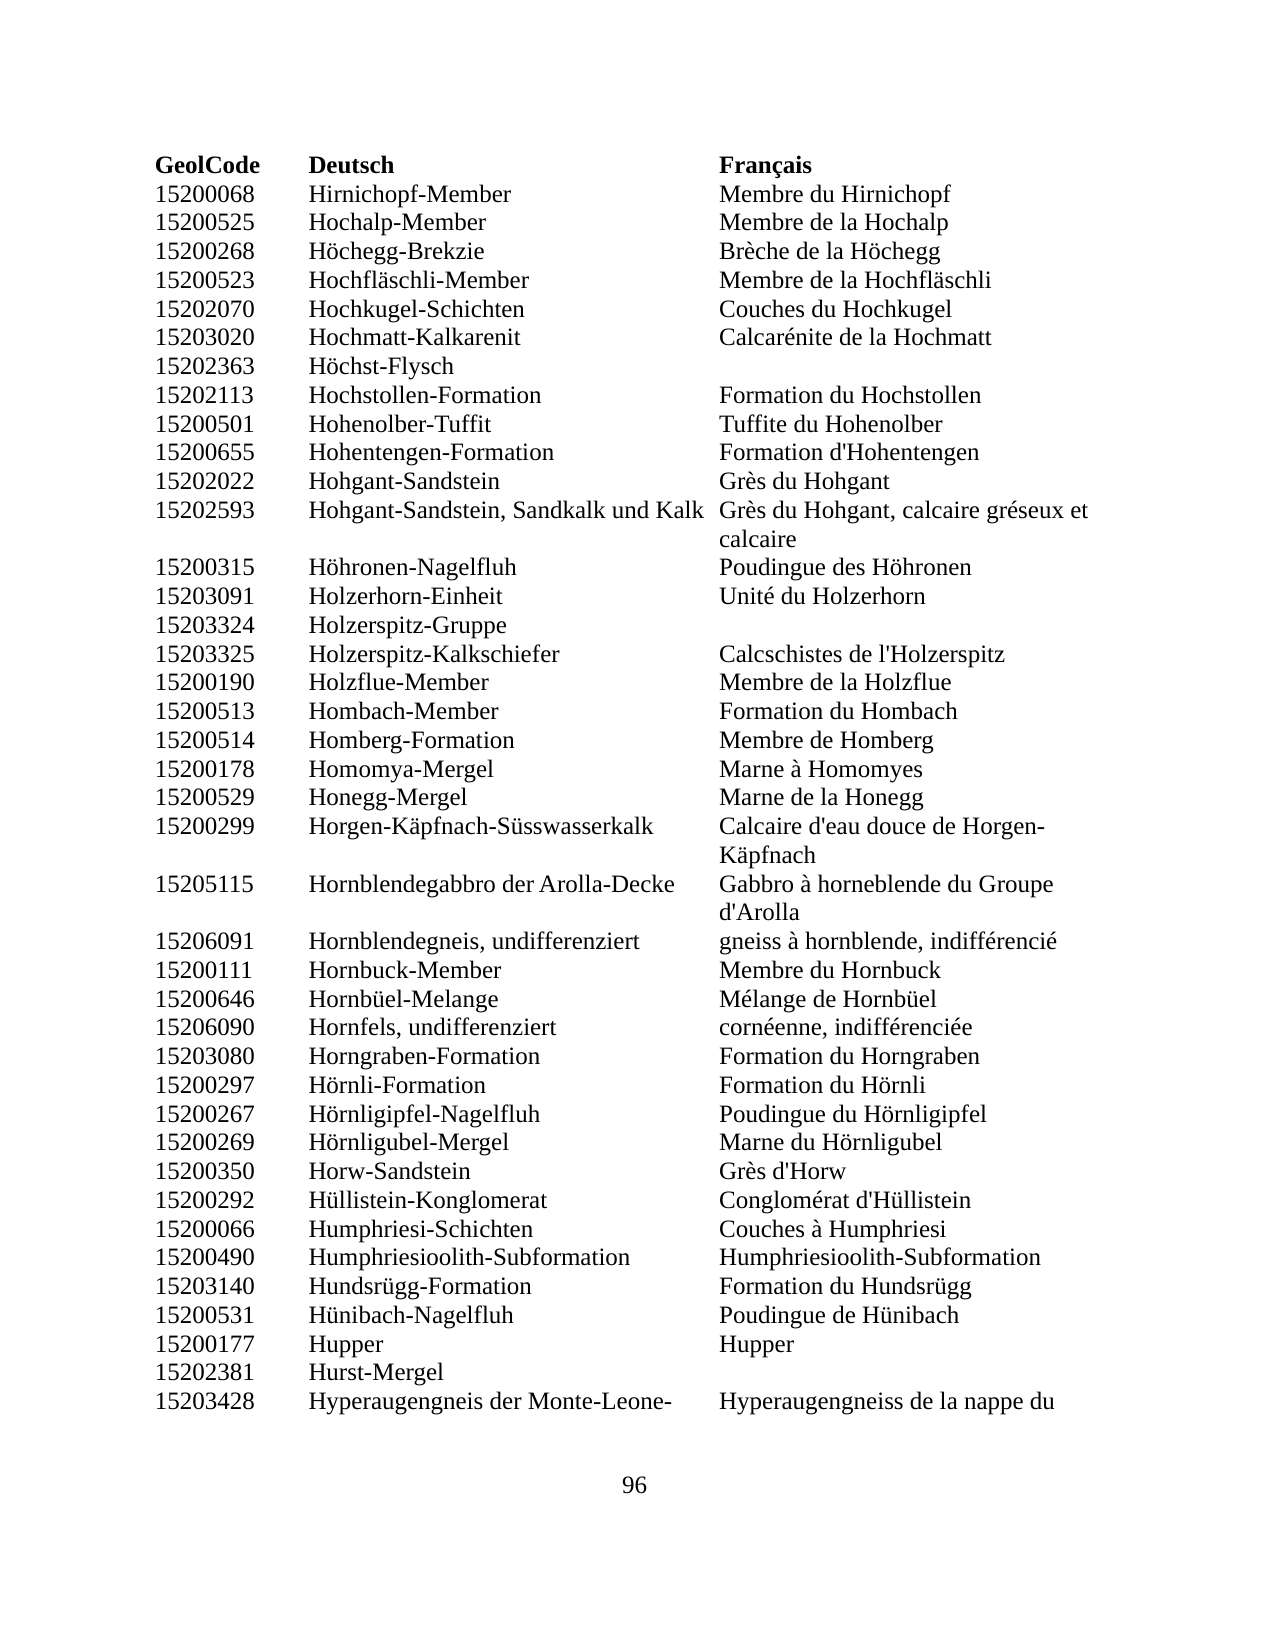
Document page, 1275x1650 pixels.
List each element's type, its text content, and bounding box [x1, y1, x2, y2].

table_cell Marne de la Honegg [714, 783, 1125, 811]
table_cell Formation du Horngraben [714, 1041, 1125, 1070]
table_cell Membre de la Hochfläschli [714, 265, 1125, 294]
table_cell 15200297 [150, 1070, 304, 1099]
table_cell 15200350 [150, 1156, 304, 1185]
table_cell Hornfels, undifferenziert [304, 1013, 714, 1041]
table_cell 15200292 [150, 1185, 304, 1214]
table_cell Humphriesioolith-Subformation [304, 1243, 714, 1271]
table_cell Mélange de Hornbüel [714, 984, 1125, 1012]
table_cell 15200267 [150, 1099, 304, 1127]
table_cell Calcschistes de l'Holzerspitz [714, 639, 1125, 667]
table_cell Tuffite du Hohenolber [714, 409, 1125, 437]
table_cell 15200513 [150, 696, 304, 725]
table_cell 15206091 [150, 926, 304, 955]
table_cell 15200646 [150, 984, 304, 1012]
table_cell Holzerspitz-Gruppe [304, 610, 714, 639]
table_cell Grès du Hohgant, calcaire gréseux et calcaire [714, 495, 1125, 552]
table_cell Membre de Homberg [714, 725, 1125, 754]
table_cell 15203325 [150, 639, 304, 667]
table_cell Hundsrügg-Formation [304, 1271, 714, 1300]
table_cell 15200531 [150, 1300, 304, 1329]
table_cell 15200490 [150, 1243, 304, 1271]
table_cell Hornblendegneis, undifferenziert [304, 926, 714, 955]
table_cell Hochkugel-Schichten [304, 294, 714, 322]
table_cell Hupper [714, 1329, 1125, 1357]
table_cell Hochmatt-Kalkarenit [304, 323, 714, 351]
table_cell Homberg-Formation [304, 725, 714, 754]
table_cell Formation d'Hohentengen [714, 438, 1125, 466]
table_cell 15200268 [150, 236, 304, 265]
table_cell Holzerspitz-Kalkschiefer [304, 639, 714, 667]
table_cell 15200269 [150, 1128, 304, 1156]
table_cell Poudingue des Höhronen [714, 553, 1125, 581]
table_cell 15200523 [150, 265, 304, 294]
table_cell Hohentengen-Formation [304, 438, 714, 466]
table_cell Calcaire d'eau douce de Horgen-Käpfnach [714, 811, 1125, 869]
table_cell 15200655 [150, 438, 304, 466]
table_cell Humphriesi-Schichten [304, 1214, 714, 1242]
table_header Français [714, 150, 1125, 179]
table_cell Homomya-Mergel [304, 754, 714, 782]
table_cell Hornbuck-Member [304, 955, 714, 984]
table_cell 15205115 [150, 869, 304, 926]
table_cell Hörnligipfel-Nagelfluh [304, 1099, 714, 1127]
table_cell Horngraben-Formation [304, 1041, 714, 1070]
table_cell Formation du Hombach [714, 696, 1125, 725]
table_cell Brèche de la Höchegg [714, 236, 1125, 265]
table_cell Hohenolber-Tuffit [304, 409, 714, 437]
table_cell Hörnli-Formation [304, 1070, 714, 1099]
table_header Deutsch [304, 150, 714, 179]
table_cell cornéenne, indifférenciée [714, 1013, 1125, 1041]
table_cell Hurst-Mergel [304, 1358, 714, 1386]
table_cell Hyperaugengneis der Monte-Leone- [304, 1386, 714, 1415]
table_cell 15200525 [150, 208, 304, 236]
table_cell Hirnichopf-Member [304, 179, 714, 207]
table_cell 15200529 [150, 783, 304, 811]
table_cell 15200111 [150, 955, 304, 984]
table_cell Formation du Hörnli [714, 1070, 1125, 1099]
table_cell Horgen-Käpfnach-Süsswasserkalk [304, 811, 714, 869]
table_cell Conglomérat d'Hüllistein [714, 1185, 1125, 1214]
table_cell Hüllistein-Konglomerat [304, 1185, 714, 1214]
table_cell 15203080 [150, 1041, 304, 1070]
table_cell Höchst-Flysch [304, 351, 714, 380]
table_cell Marne du Hörnligubel [714, 1128, 1125, 1156]
table_cell 15200501 [150, 409, 304, 437]
table_cell Honegg-Mergel [304, 783, 714, 811]
table_cell Hombach-Member [304, 696, 714, 725]
table_cell Poudingue du Hörnligipfel [714, 1099, 1125, 1127]
table_cell 15203140 [150, 1271, 304, 1300]
table_cell Membre du Hornbuck [714, 955, 1125, 984]
table_cell 15202070 [150, 294, 304, 322]
table_cell 15200178 [150, 754, 304, 782]
table_cell [714, 351, 1125, 380]
table_cell Hupper [304, 1329, 714, 1357]
table_cell Marne à Homomyes [714, 754, 1125, 782]
table_cell Couches du Hochkugel [714, 294, 1125, 322]
table_cell Holzflue-Member [304, 668, 714, 696]
table_cell Poudingue de Hünibach [714, 1300, 1125, 1329]
table_cell [714, 1358, 1125, 1386]
table_cell Membre du Hirnichopf [714, 179, 1125, 207]
table_cell Formation du Hochstollen [714, 380, 1125, 409]
table_cell Membre de la Holzflue [714, 668, 1125, 696]
table_cell Hochalp-Member [304, 208, 714, 236]
table_cell 15202113 [150, 380, 304, 409]
table_cell Hornblendegabbro der Arolla-Decke [304, 869, 714, 926]
table_cell Hünibach-Nagelfluh [304, 1300, 714, 1329]
table_cell 15202593 [150, 495, 304, 552]
table_cell 15202363 [150, 351, 304, 380]
table_cell 15200177 [150, 1329, 304, 1357]
table_cell 15200066 [150, 1214, 304, 1242]
table_cell 15202381 [150, 1358, 304, 1386]
table_cell Membre de la Hochalp [714, 208, 1125, 236]
table_cell 15200315 [150, 553, 304, 581]
table_cell Gabbro à horneblende du Groupe d'Arolla [714, 869, 1125, 926]
table_cell Formation du Hundsrügg [714, 1271, 1125, 1300]
table_cell Hohgant-Sandstein [304, 466, 714, 495]
table_cell Couches à Humphriesi [714, 1214, 1125, 1242]
table_cell 15203428 [150, 1386, 304, 1415]
table_cell Humphriesioolith-Subformation [714, 1243, 1125, 1271]
table_cell Grès d'Horw [714, 1156, 1125, 1185]
table_cell 15200068 [150, 179, 304, 207]
table_cell 15200514 [150, 725, 304, 754]
table_cell 15203324 [150, 610, 304, 639]
table_cell 15200190 [150, 668, 304, 696]
table_cell 15200299 [150, 811, 304, 869]
table_cell Horw-Sandstein [304, 1156, 714, 1185]
table_cell Hornbüel-Melange [304, 984, 714, 1012]
table_header GeolCode [150, 150, 304, 179]
table_cell Höhronen-Nagelfluh [304, 553, 714, 581]
table_cell Hochstollen-Formation [304, 380, 714, 409]
table_cell Hohgant-Sandstein, Sandkalk und Kalk [304, 495, 714, 552]
table_cell 15206090 [150, 1013, 304, 1041]
table_cell Calcarénite de la Hochmatt [714, 323, 1125, 351]
table_cell Unité du Holzerhorn [714, 581, 1125, 610]
table_cell 15203020 [150, 323, 304, 351]
table_cell Hörnligubel-Mergel [304, 1128, 714, 1156]
table_cell Höchegg-Brekzie [304, 236, 714, 265]
table_cell gneiss à hornblende, indifférencié [714, 926, 1125, 955]
table_cell Grès du Hohgant [714, 466, 1125, 495]
table_cell Holzerhorn-Einheit [304, 581, 714, 610]
table_cell Hyperaugengneiss de la nappe du [714, 1386, 1125, 1415]
table_cell [714, 610, 1125, 639]
table_cell 15203091 [150, 581, 304, 610]
table_cell Hochfläschli-Member [304, 265, 714, 294]
table_cell 15202022 [150, 466, 304, 495]
